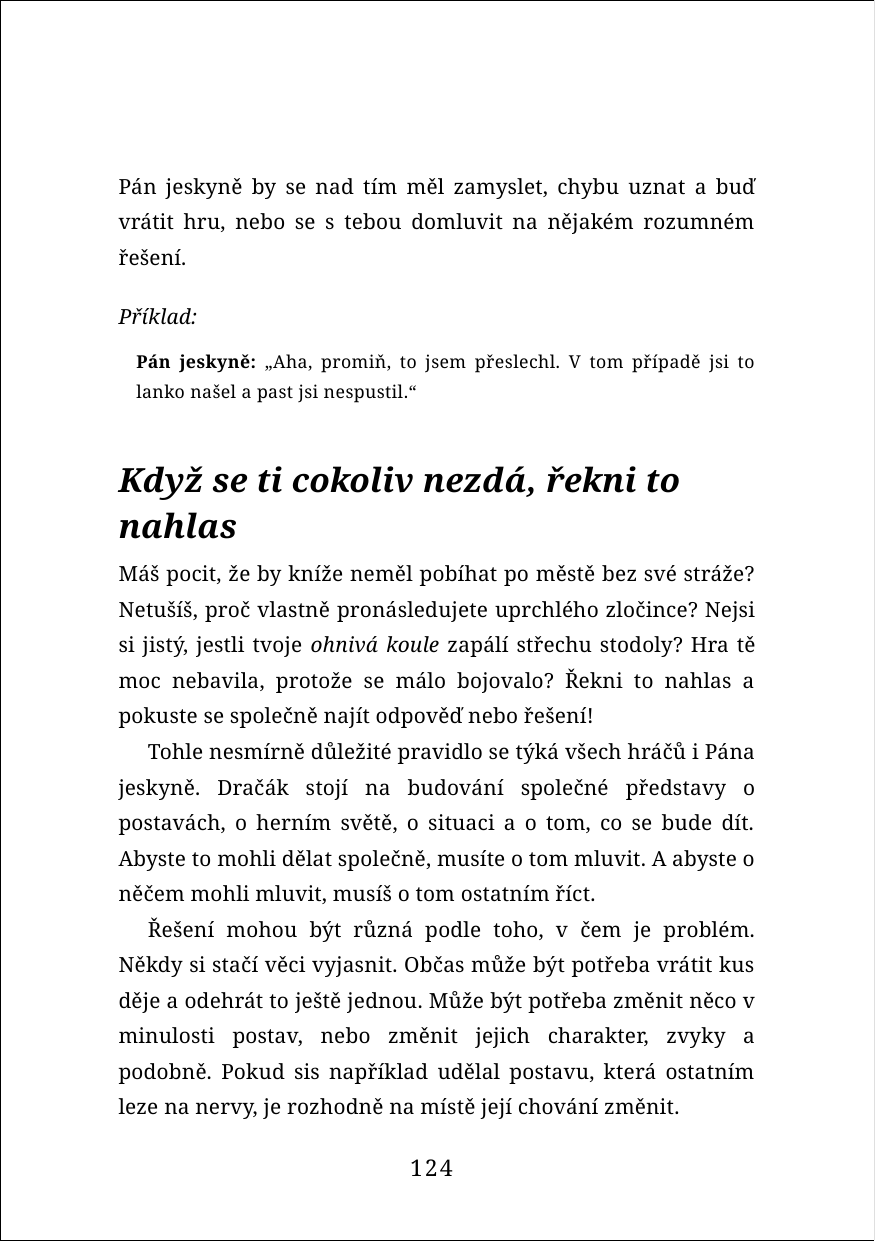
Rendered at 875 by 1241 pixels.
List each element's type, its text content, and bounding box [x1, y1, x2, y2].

text Příklad: [118, 302, 756, 330]
text Pán jeskyně by se nad tím měl zamyslet, chybu uznat a buď vrátit hru, nebo se s tebou domluvit na nějakém rozumném řešení. [118, 172, 756, 271]
text Pán jeskyně: „Aha, promiň, to jsem přeslechl. V tom případě jsi to lanko našel a past jsi nespustil.“ [136, 349, 756, 404]
subtitle Když se ti cokoliv nezdá, řekni to nahlas [118, 457, 756, 548]
text Máš pocit, že by kníže neměl pobíhat po městě bez své stráže? Netušíš, proč vlastně pronásledujete uprchlého zločince? Nejsi si jistý, jestli tvoje ohnivá koule zapálí střechu stodoly? Hra tě moc nebavila, protože se málo bojovalo? Řekni to nahlas a pokuste se společně najít odpověď nebo řešení! Tohle nesmírně důležité pravidlo se týká všech hráčů i Pána jeskyně. Dračák stojí na budování společné představy o postavách, o herním světě, o situaci a o tom, co se bude dít. Abyste to mohli dělat společně, musíte o tom mluvit. A abyste o něčem mohli mluvit, musíš o tom ostatním říct. Řešení mohou být různá podle toho, v čem je problém. Někdy si stačí věci vyjasnit. Občas může být potřeba vrátit kus děje a odehrát to ještě jednou. Může být potřeba změnit něco v minulosti postav, nebo změnit jejich charakter, zvyky a podobně. Pokud sis například udělal postavu, která ostatním leze na nervy, je rozhodně na místě její chování změnit. [118, 559, 756, 1121]
